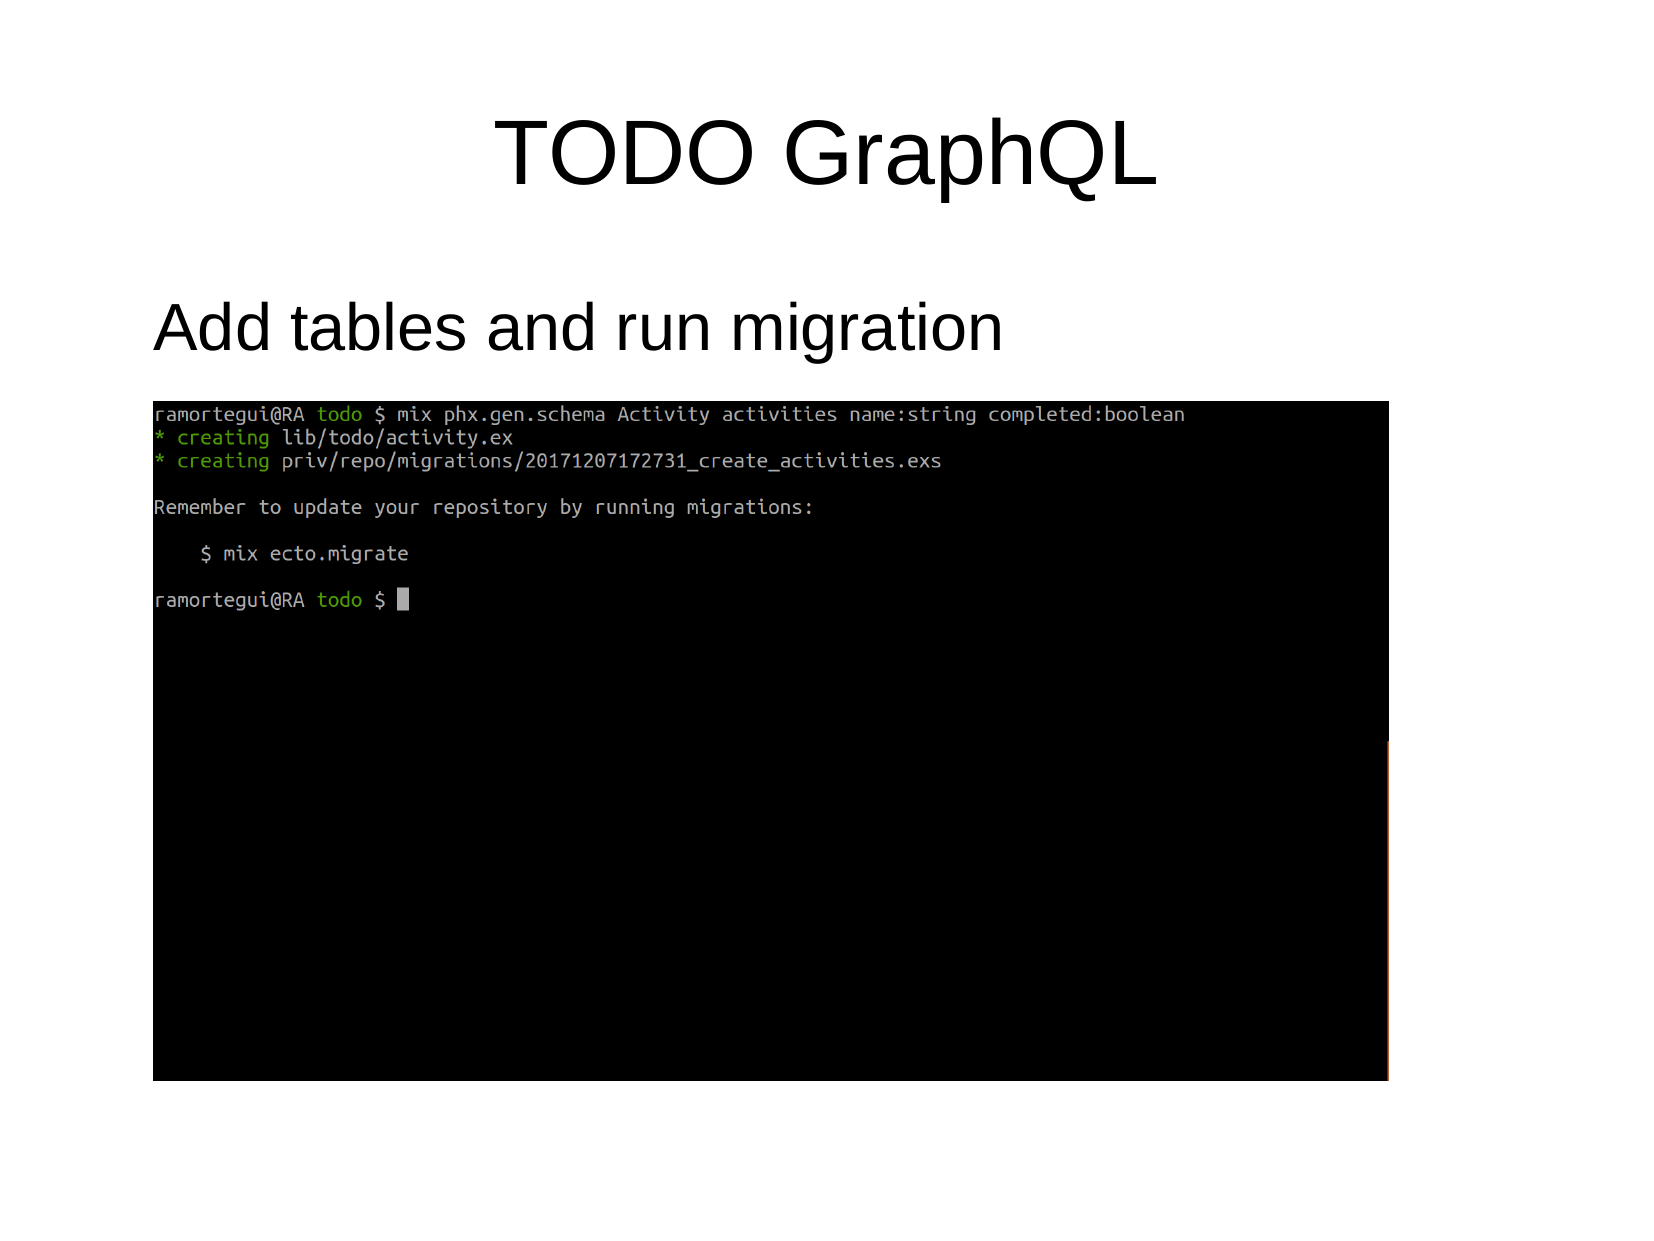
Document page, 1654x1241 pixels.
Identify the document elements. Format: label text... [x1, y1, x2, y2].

title TODO GraphQL [82, 49, 1571, 257]
picture [153, 401, 1389, 1081]
list Add tables and run migration [82, 290, 1571, 1010]
